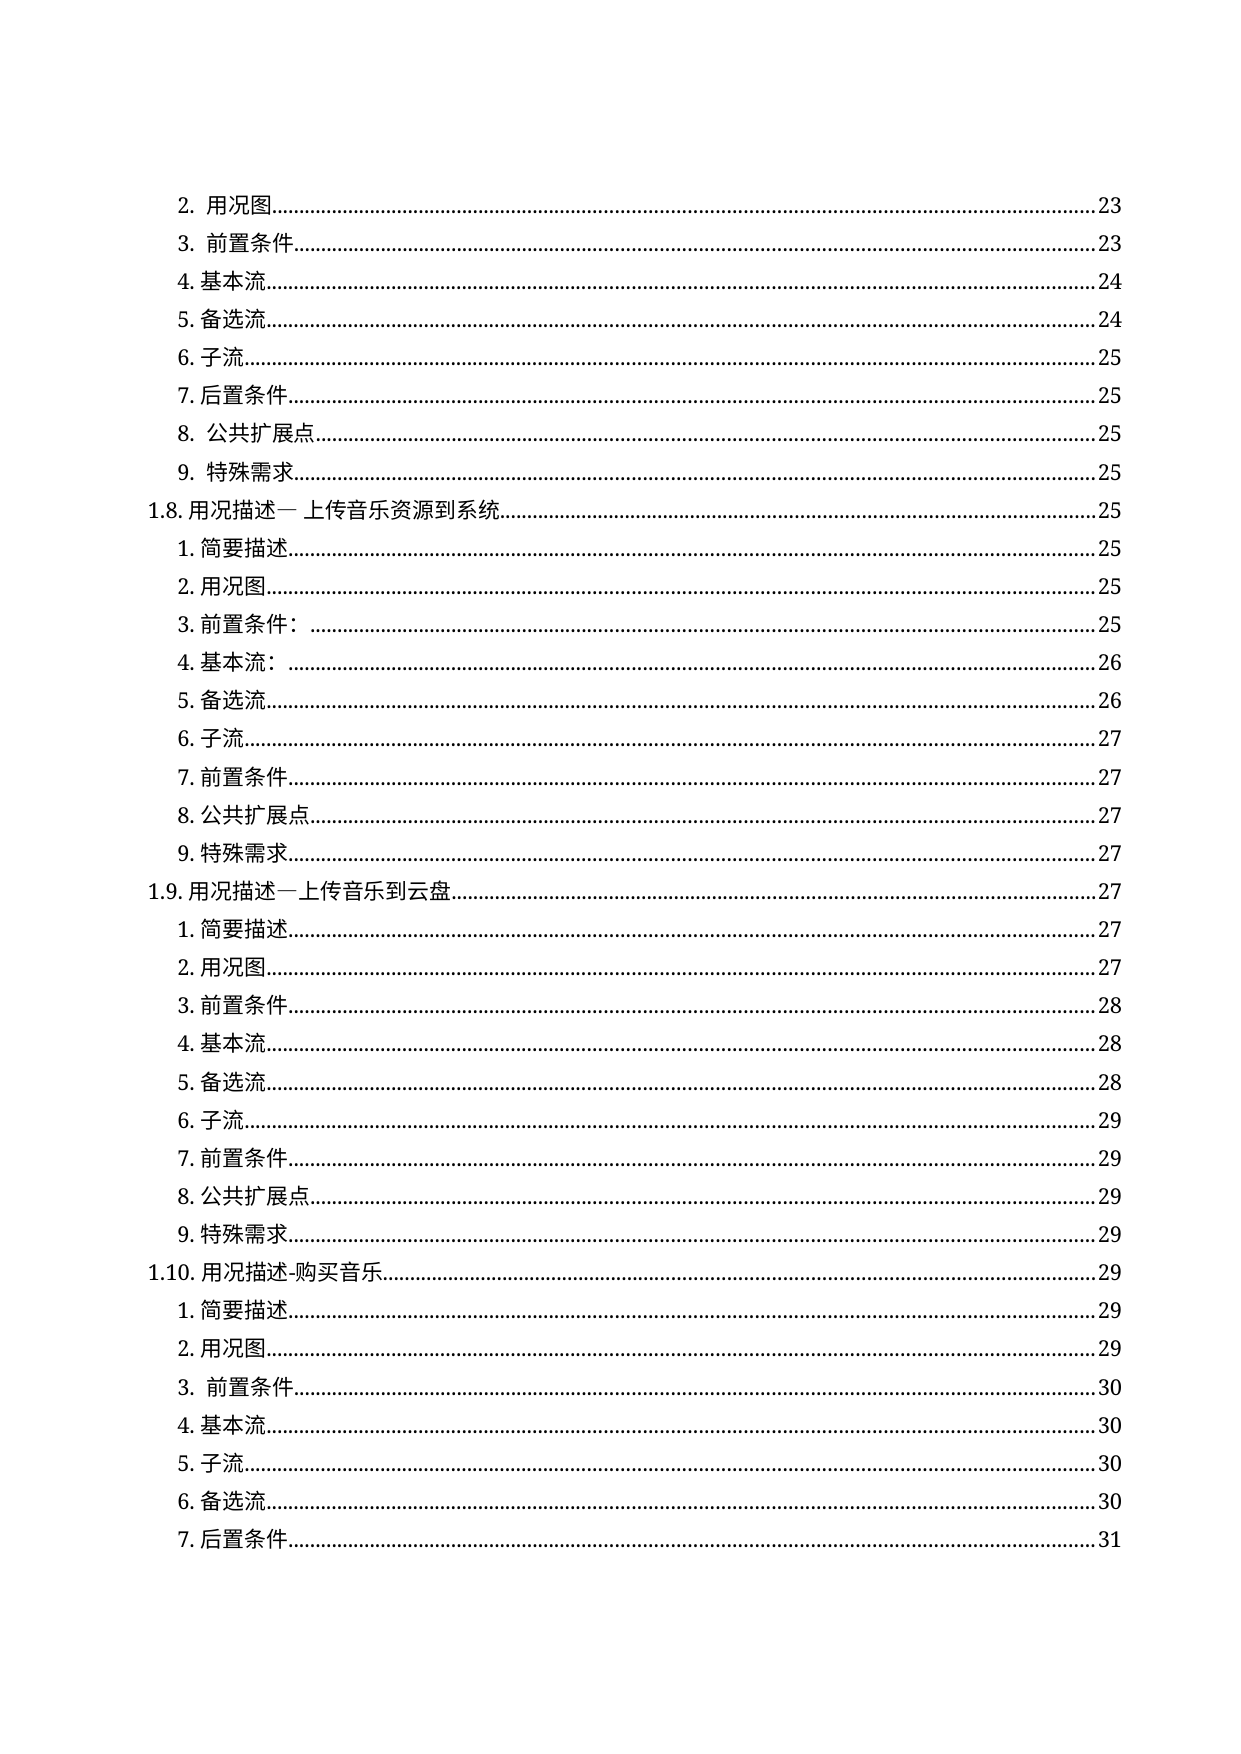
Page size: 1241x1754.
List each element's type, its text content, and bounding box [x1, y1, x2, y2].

text 5. 备选流 28 [177, 1064, 1122, 1096]
text 1.8. 用况描述— 上传音乐资源到系统 25 [148, 493, 1122, 524]
text 8. 公共扩展点 25 [177, 416, 1122, 448]
text 1.9. 用况描述—上传音乐到云盘 27 [148, 874, 1122, 906]
text 7. 后置条件 25 [177, 378, 1122, 410]
text 7. 前置条件 29 [177, 1141, 1122, 1172]
text 1. 简要描述 29 [177, 1293, 1122, 1325]
text 2. 用况图 27 [177, 950, 1122, 982]
text 5. 备选流 26 [177, 683, 1122, 715]
text 4. 基本流 28 [177, 1026, 1122, 1058]
text 2. 用况图 29 [177, 1331, 1122, 1363]
text 3. 前置条件 30 [177, 1369, 1122, 1401]
text 9. 特殊需求 27 [177, 836, 1122, 867]
text 1.10. 用况描述-购买音乐 29 [148, 1255, 1122, 1287]
text 1. 简要描述 27 [177, 912, 1122, 944]
text 1. 简要描述 25 [177, 531, 1122, 562]
text 9. 特殊需求 29 [177, 1217, 1122, 1249]
text 7. 后置条件 31 [177, 1522, 1122, 1554]
text 3. 前置条件 23 [177, 226, 1122, 257]
text 8. 公共扩展点 29 [177, 1179, 1122, 1211]
text 8. 公共扩展点 27 [177, 798, 1122, 829]
text 5. 备选流 24 [177, 302, 1122, 334]
text 9. 特殊需求 25 [177, 454, 1122, 486]
text 6. 子流 27 [177, 721, 1122, 753]
text 7. 前置条件 27 [177, 759, 1122, 791]
text 4. 基本流 24 [177, 264, 1122, 296]
text 5. 子流 30 [177, 1446, 1122, 1477]
text 2. 用况图 25 [177, 569, 1122, 601]
text 4. 基本流： 26 [177, 645, 1122, 677]
text 6. 备选流 30 [177, 1484, 1122, 1516]
text 4. 基本流 30 [177, 1408, 1122, 1439]
text 2. 用况图 23 [177, 188, 1122, 219]
text 3. 前置条件： 25 [177, 607, 1122, 639]
text 3. 前置条件 28 [177, 988, 1122, 1020]
text 6. 子流 25 [177, 340, 1122, 372]
text 6. 子流 29 [177, 1103, 1122, 1134]
